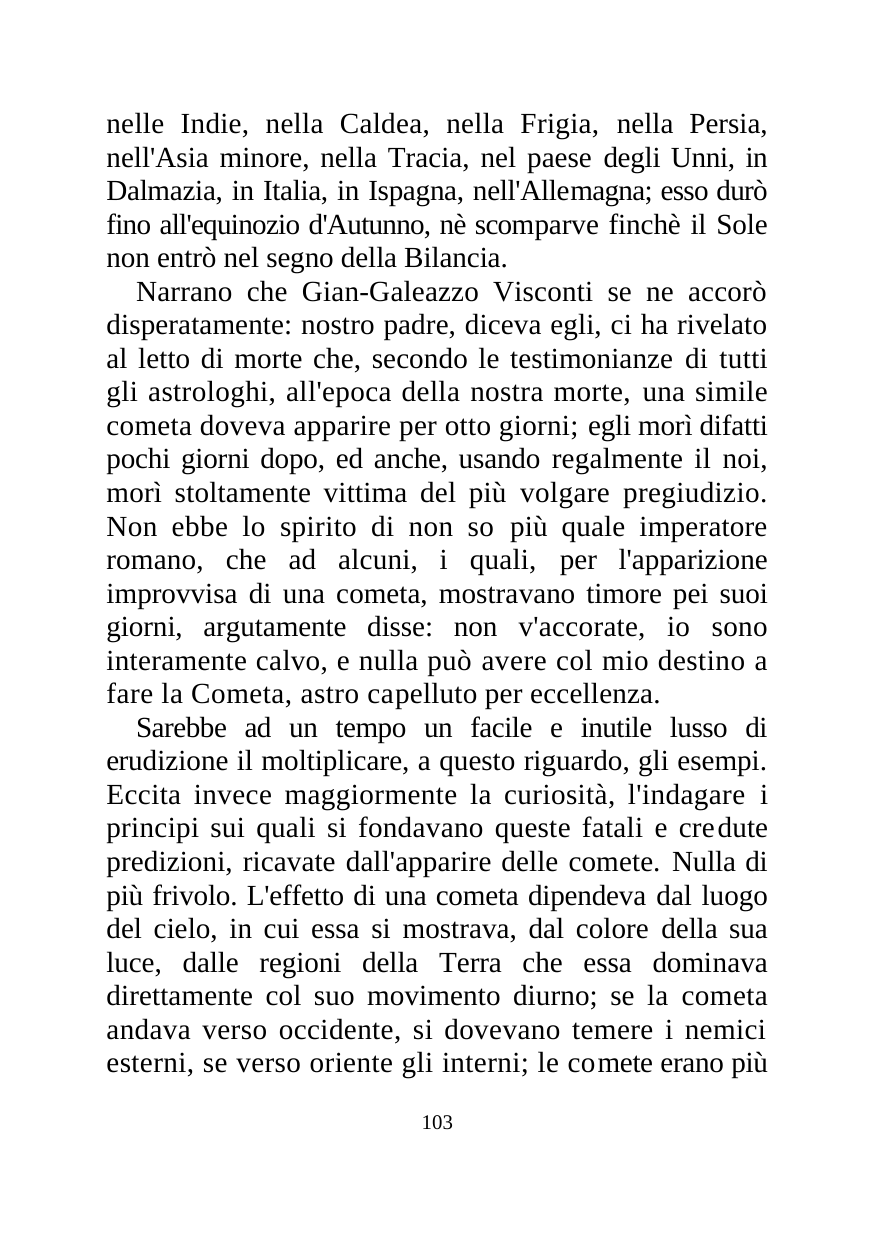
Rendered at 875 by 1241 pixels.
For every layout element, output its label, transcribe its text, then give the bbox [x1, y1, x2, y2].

text Narrano che Gian-Galeazzo Visconti se ne accorò disperatamente: nostro padre, diceva egli, ci ha rivelato al letto di morte che, secondo le testimonianze di tutti gli astrologhi, all'epoca della nostra morte, una simile cometa doveva apparire per otto giorni; egli morì difatti pochi giorni dopo, ed anche, usando regalmente il noi, morì stoltamente vittima del più volgare pregiudizio. Non ebbe lo spirito di non so più quale imperatore romano, che ad alcuni, i quali, per l'apparizione improvvisa di una cometa, mostravano timore pei suoi giorni, argutamente disse: non v'accorate, io sono interamente calvo, e nulla può avere col mio destino a fare la Cometa, astro capelluto per eccellenza. [106, 274, 768, 710]
text Sarebbe ad un tempo un facile e inutile lusso di erudizione il moltiplicare, a questo riguardo, gli esempi. Eccita invece maggiormente la curiosità, l'indagare i principi sui quali si fondavano queste fatali e credute predizioni, ricavate dall'apparire delle comete. Nulla di più frivolo. L'effetto di una cometa dipendeva dal luogo del cielo, in cui essa si mostrava, dal colore della sua luce, dalle regioni della Terra che essa dominava direttamente col suo movimento diurno; se la cometa andava verso occidente, si dovevano temere i nemici esterni, se verso oriente gli interni; le comete erano più [106, 710, 768, 1079]
text nelle Indie, nella Caldea, nella Frigia, nella Persia, nell'Asia minore, nella Tracia, nel paese degli Unni, in Dalmazia, in Italia, in Ispagna, nell'Allemagna; esso durò fino all'equinozio d'Autunno, nè scomparve finchè il Sole non entrò nel segno della Bilancia. [106, 106, 768, 274]
